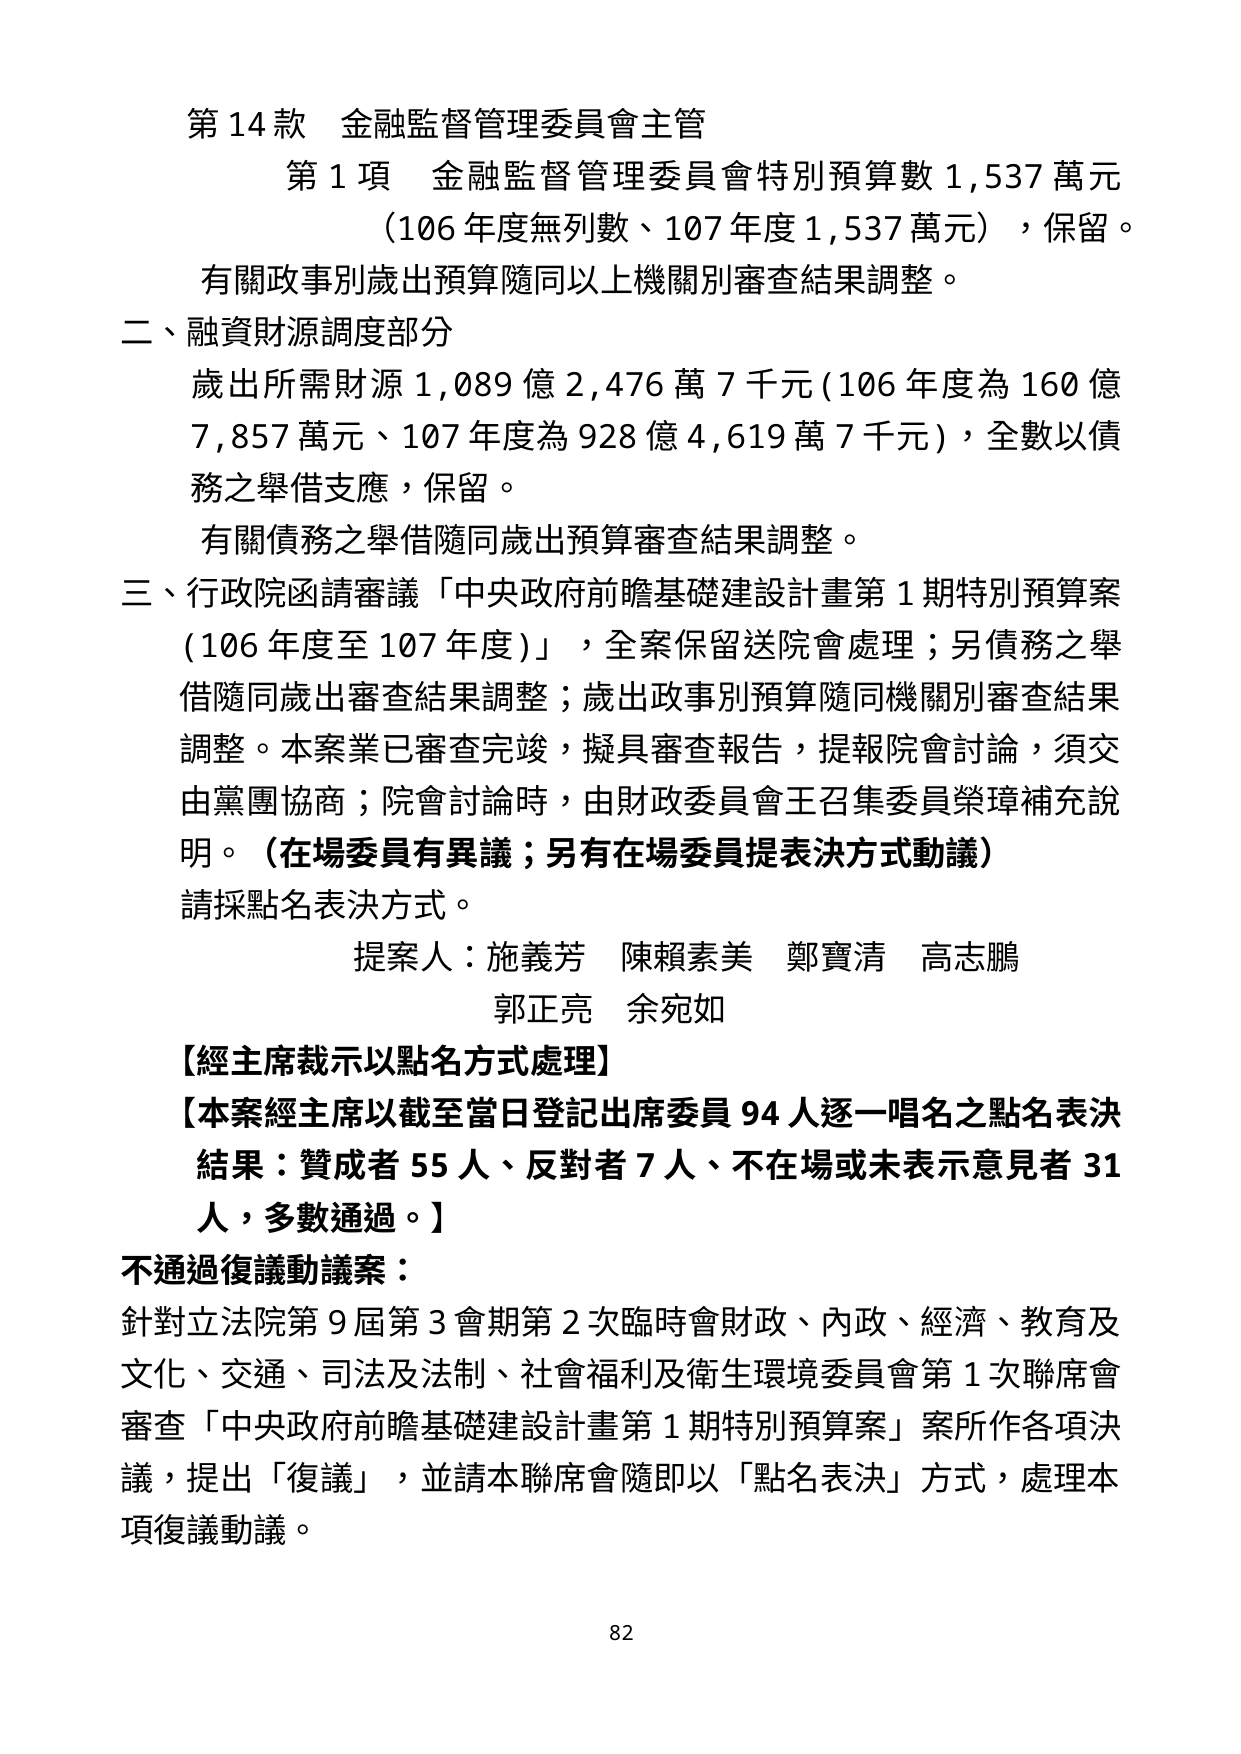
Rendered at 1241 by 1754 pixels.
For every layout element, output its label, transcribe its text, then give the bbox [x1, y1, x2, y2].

text 有關債務之舉借隨同歲出預算審查結果調整。 [120, 511, 1122, 563]
text 不通過復議動議案： [120, 1240, 1122, 1292]
text 【經主席裁示以點名方式處理】 [163, 1032, 1122, 1084]
text 針對立法院第9屆第3會期第2次臨時會財政、內政、經濟、教育及文化、交通、司法及法制、社會福利及衛生環境委員會第1次聯席會審查「中央政府前瞻基礎建設計畫第1期特別預算案」案所作各項決議，提出「復議」，並請本聯席會隨即以「點名表決」方式，處理本項復議動議。 [120, 1292, 1122, 1553]
text 郭正亮 余宛如 [493, 980, 1122, 1032]
text 歲出所需財源1,089億2,476萬7千元(106年度為160億7,857萬元、107年度為928億4,619萬7千元)，全數以債務之舉借支應，保留。 [120, 355, 1122, 511]
text 第14款 金融監督管理委員會主管 [120, 94, 1122, 147]
text 二、融資財源調度部分 [120, 303, 1122, 355]
text 【本案經主席以截至當日登記出席委員94人逐一唱名之點名表決結果：贊成者55人、反對者7人、不在場或未表示意見者31人，多數通過。】 [163, 1084, 1122, 1240]
text 請採點名表決方式。 [180, 876, 1122, 928]
text 第1項 金融監督管理委員會特別預算數1,537萬元（106年度無列數、107年度1,537萬元），保留。 [54, 147, 1122, 251]
text 有關政事別歲出預算隨同以上機關別審查結果調整。 [120, 251, 1122, 303]
text 三、行政院函請審議「中央政府前瞻基礎建設計畫第1期特別預算案(106年度至107年度)」，全案保留送院會處理；另債務之舉借隨同歲出審查結果調整；歲出政事別預算隨同機關別審查結果調整。本案業已審查完竣，擬具審查報告，提報院會討論，須交由黨團協商；院會討論時，由財政委員會王召集委員榮璋補充說明。（在場委員有異議；另有在場委員提表決方式動議） [120, 563, 1122, 876]
text 提案人：施義芳 陳賴素美 鄭寶清 高志鵬 [353, 928, 1122, 980]
